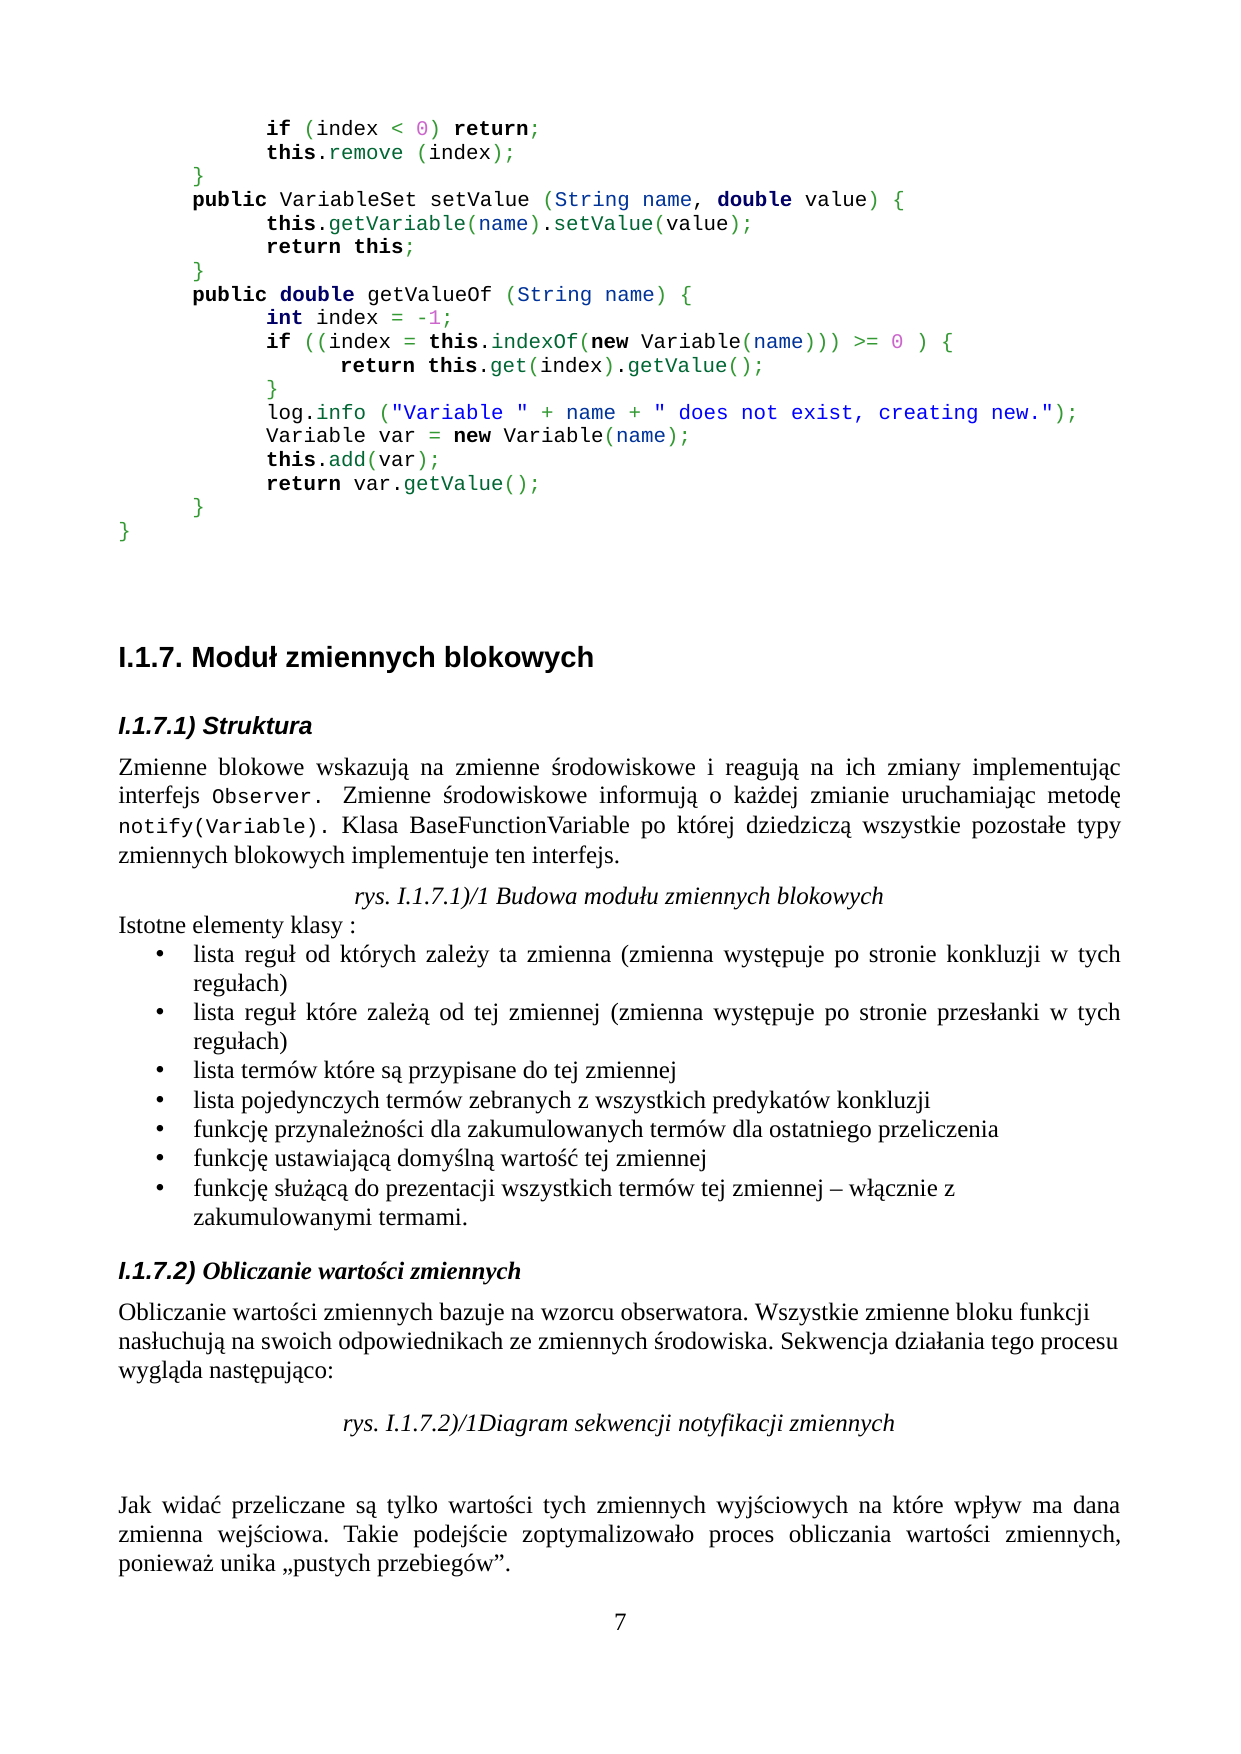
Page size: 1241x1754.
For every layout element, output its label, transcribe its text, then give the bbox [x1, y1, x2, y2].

subtitle Struktura [118, 711, 1122, 739]
text rys. I.1.7.2)/1Diagram sekwencji notyfikacji zmiennych [118, 1408, 1122, 1437]
text return this; [118, 236, 1122, 260]
text this.remove (index); [118, 142, 1122, 165]
text this.add(var); [118, 449, 1122, 473]
text Zmienne blokowe wskazują na zmienne środowiskowe i reagują na ich zmiany implementując interfejs Observer. Zmienne środowiskowe informują o każdej zmianie uruchamiając metodę notify(Variable). Klasa BaseFunctionVariable po której dziedziczą wszystkie pozostałe typy zmiennych blokowych implementuje ten interfejs. [118, 752, 1122, 868]
text int index = -1; [118, 307, 1122, 331]
list funkcję przynależności dla zakumulowanych termów dla ostatniego przeliczenia [156, 1114, 1122, 1143]
list lista reguł od których zależy ta zmienna (zmienna występuje po stronie konkluzji w tych regułach) [156, 939, 1122, 997]
list lista termów które są przypisane do tej zmiennej [156, 1055, 1122, 1084]
text } [118, 520, 1122, 544]
text this.getVariable(name).setValue(value); [118, 213, 1122, 236]
list funkcję ustawiającą domyślną wartość tej zmiennej [156, 1143, 1122, 1172]
text } [118, 165, 1122, 189]
text if (index < 0) return; [118, 118, 1122, 142]
text Variable var = new Variable(name); [118, 426, 1122, 449]
text return this.get(index).getValue(); [118, 354, 1122, 378]
list lista reguł które zależą od tej zmiennej (zmienna występuje po stronie przesłanki w tych regułach) [156, 997, 1122, 1055]
text } [118, 378, 1122, 402]
text return var.getValue(); [118, 473, 1122, 496]
text Obliczanie wartości zmiennych bazuje na wzorcu obserwatora. Wszystkie zmienne bloku funkcji nasłuchują na swoich odpowiednikach ze zmiennych środowiska. Sekwencja działania tego procesu wygląda następująco: [118, 1297, 1122, 1383]
text if ((index = this.indexOf(new Variable(name))) >= 0 ) { [118, 331, 1122, 354]
subtitle Obliczanie wartości zmiennych [118, 1256, 1122, 1285]
list lista pojedynczych termów zebranych z wszystkich predykatów konkluzji [156, 1085, 1122, 1113]
subtitle Moduł zmiennych blokowych [118, 640, 1122, 673]
list funkcję służącą do prezentacji wszystkich termów tej zmiennej – włącznie z zakumulowanymi termami. [156, 1173, 1122, 1230]
text public VariableSet setValue (String name, double value) { [118, 189, 1122, 213]
text log.info ("Variable " + name + " does not exist, creating new."); [118, 402, 1122, 426]
text Istotne elementy klasy : [118, 910, 1122, 939]
text Jak widać przeliczane są tylko wartości tych zmiennych wyjściowych na które wpływ ma dana zmienna wejściowa. Takie podejście zoptymalizowało proces obliczania wartości zmiennych, ponieważ unika „pustych przebiegów”. [118, 1491, 1122, 1577]
text } [118, 260, 1122, 284]
text rys. I.1.7.1)/1 Budowa modułu zmiennych blokowych [118, 881, 1122, 910]
text } [118, 496, 1122, 520]
text public double getValueOf (String name) { [118, 284, 1122, 307]
